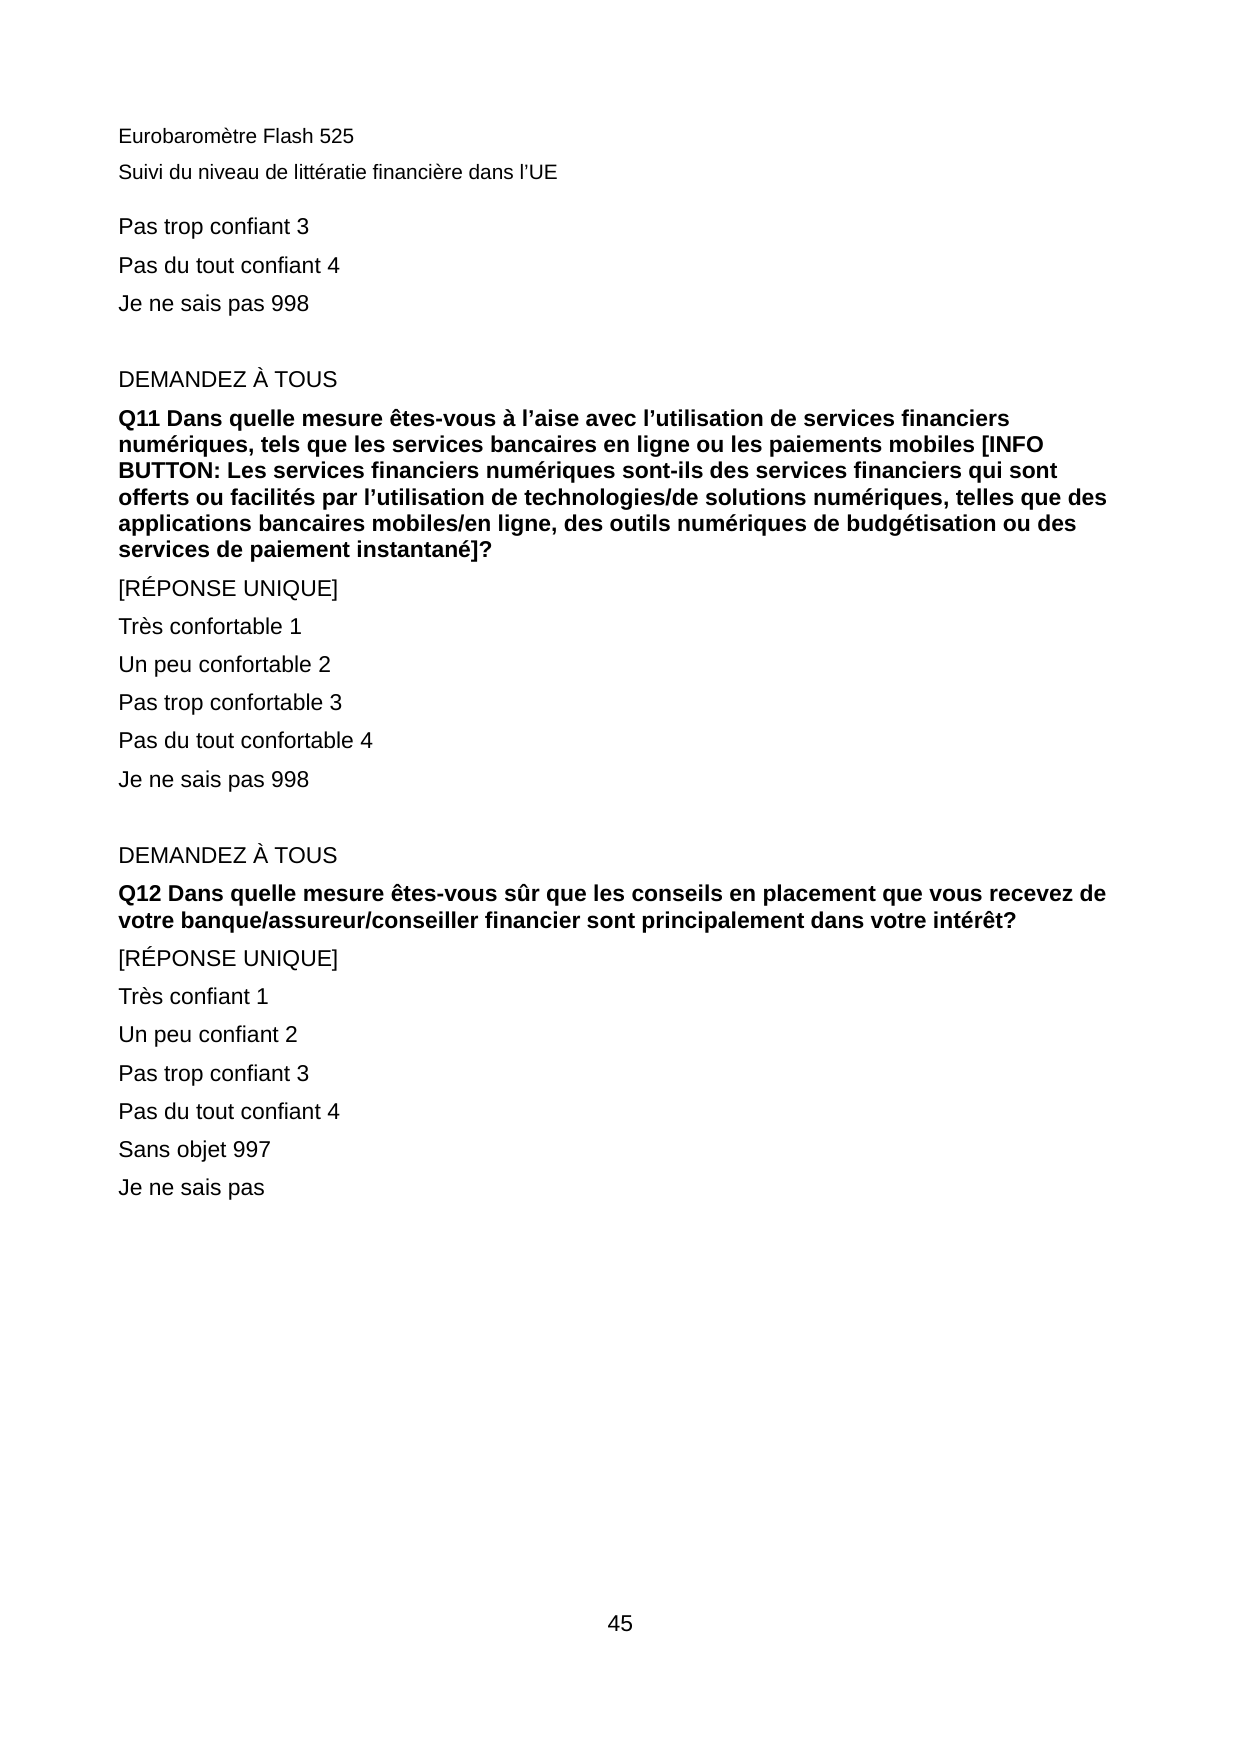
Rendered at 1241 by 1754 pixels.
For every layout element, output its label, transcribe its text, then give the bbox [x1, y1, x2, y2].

text Un peu confiant 2 [118, 1021, 1122, 1048]
text Sans objet 997 [118, 1136, 1122, 1162]
text Je ne sais pas [118, 1174, 1122, 1201]
text Pas du tout confortable 4 [118, 727, 1122, 754]
text DEMANDEZ À TOUS [118, 366, 1122, 393]
text Un peu confortable 2 [118, 651, 1122, 677]
text DEMANDEZ À TOUS [118, 842, 1122, 868]
text Je ne sais pas 998 [118, 290, 1122, 316]
text [RÉPONSE UNIQUE] [118, 945, 1122, 971]
text Pas du tout confiant 4 [118, 1098, 1122, 1124]
text Q12 Dans quelle mesure êtes-vous sûr que les conseils en placement que vous recevez de votre banque/assureur/conseiller financier sont principalement dans votre intérêt? [118, 880, 1122, 933]
text Pas trop confortable 3 [118, 689, 1122, 716]
text Très confiant 1 [118, 983, 1122, 1009]
text Pas trop confiant 3 [118, 1059, 1122, 1086]
text Très confortable 1 [118, 613, 1122, 639]
text Pas trop confiant 3 [118, 213, 1122, 240]
text [RÉPONSE UNIQUE] [118, 574, 1122, 601]
text Pas du tout confiant 4 [118, 252, 1122, 278]
text Je ne sais pas 998 [118, 766, 1122, 792]
text Q11 Dans quelle mesure êtes-vous à l’aise avec l’utilisation de services financiers numériques, tels que les services bancaires en ligne ou les paiements mobiles [INFO BUTTON: Les services financiers numériques sont-ils des services financiers qui sont offerts ou facilités par l’utilisation de technologies/de solutions numériques, telles que des applications bancaires mobiles/en ligne, des outils numériques de budgétisation ou des services de paiement instantané]? [118, 404, 1122, 563]
